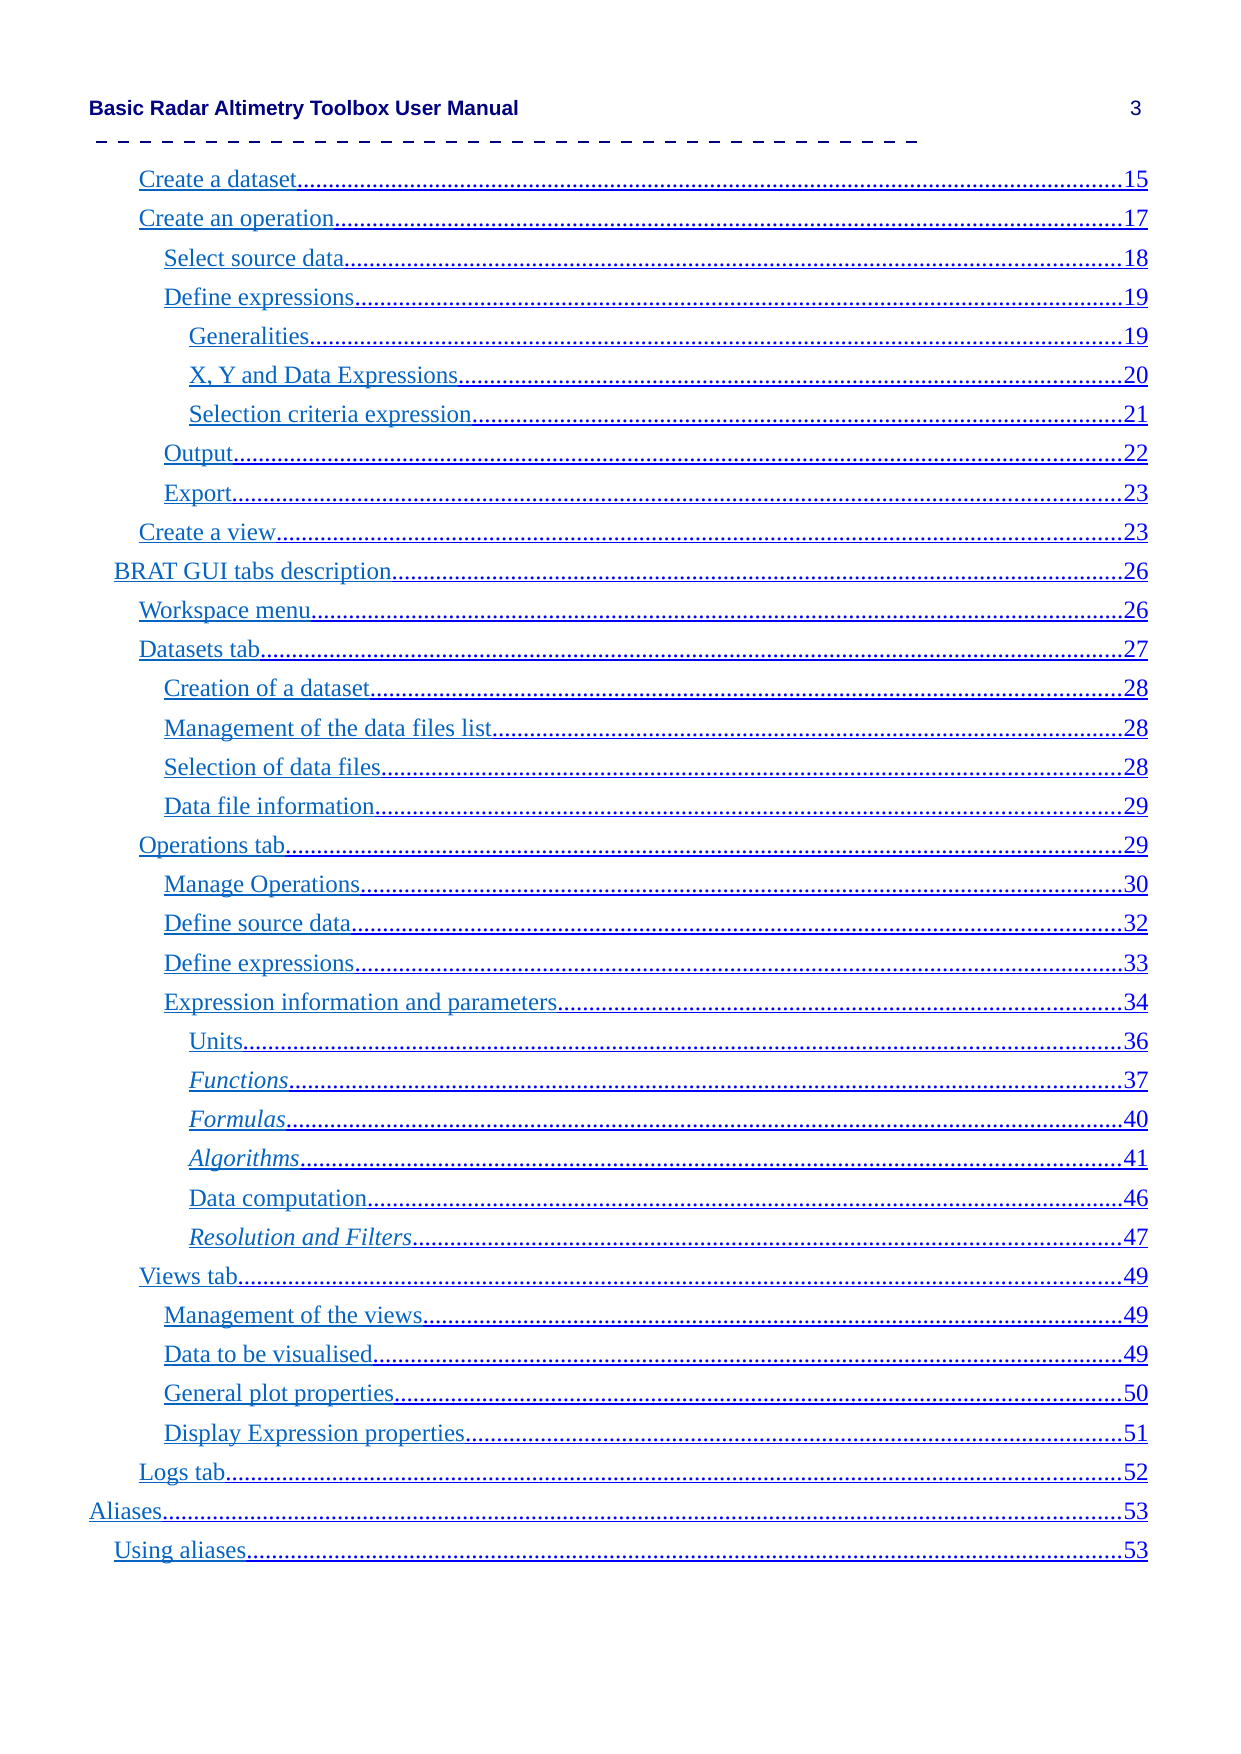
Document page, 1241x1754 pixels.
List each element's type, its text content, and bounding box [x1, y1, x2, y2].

text Units 36 [188, 1026, 1152, 1055]
text Formulas 40 [188, 1104, 1152, 1133]
text Datasets tab 27 [138, 634, 1152, 663]
text Resolution and Filters 47 [188, 1222, 1152, 1251]
text General plot properties 50 [163, 1378, 1152, 1407]
text Create a dataset 15 [138, 164, 1152, 193]
text BRAT GUI tabs description 26 [113, 556, 1152, 585]
text Generalities 19 [188, 321, 1152, 350]
text Expression information and parameters 34 [163, 987, 1152, 1016]
text Management of the data files list 28 [163, 713, 1152, 741]
text Selection criteria expression 21 [188, 399, 1152, 428]
text Create an operation 17 [138, 203, 1152, 232]
text Export 23 [163, 478, 1152, 506]
text Aliases 53 [88, 1496, 1152, 1525]
text Manage Operations 30 [163, 869, 1152, 898]
text Define expressions 19 [163, 282, 1152, 311]
text Select source data 18 [163, 243, 1152, 271]
text Data file information 29 [163, 791, 1152, 820]
text Create a view 23 [138, 517, 1152, 546]
text Workspace menu 26 [138, 595, 1152, 624]
text Functions 37 [188, 1065, 1152, 1094]
text Management of the views 49 [163, 1300, 1152, 1329]
text Views tab 49 [138, 1261, 1152, 1290]
text Display Expression properties 51 [163, 1418, 1152, 1446]
text Algorithms 41 [188, 1143, 1152, 1172]
text X, Y and Data Expressions 20 [188, 360, 1152, 389]
text Define source data 32 [163, 908, 1152, 937]
text Operations tab 29 [138, 830, 1152, 859]
text Data computation 46 [188, 1183, 1152, 1211]
text Logs tab 52 [138, 1457, 1152, 1486]
text Creation of a dataset 28 [163, 673, 1152, 702]
text Selection of data files 28 [163, 752, 1152, 781]
text Using aliases 53 [113, 1535, 1152, 1564]
text Define expressions 33 [163, 948, 1152, 976]
text Data to be visualised 49 [163, 1339, 1152, 1368]
text Output 22 [163, 438, 1152, 467]
